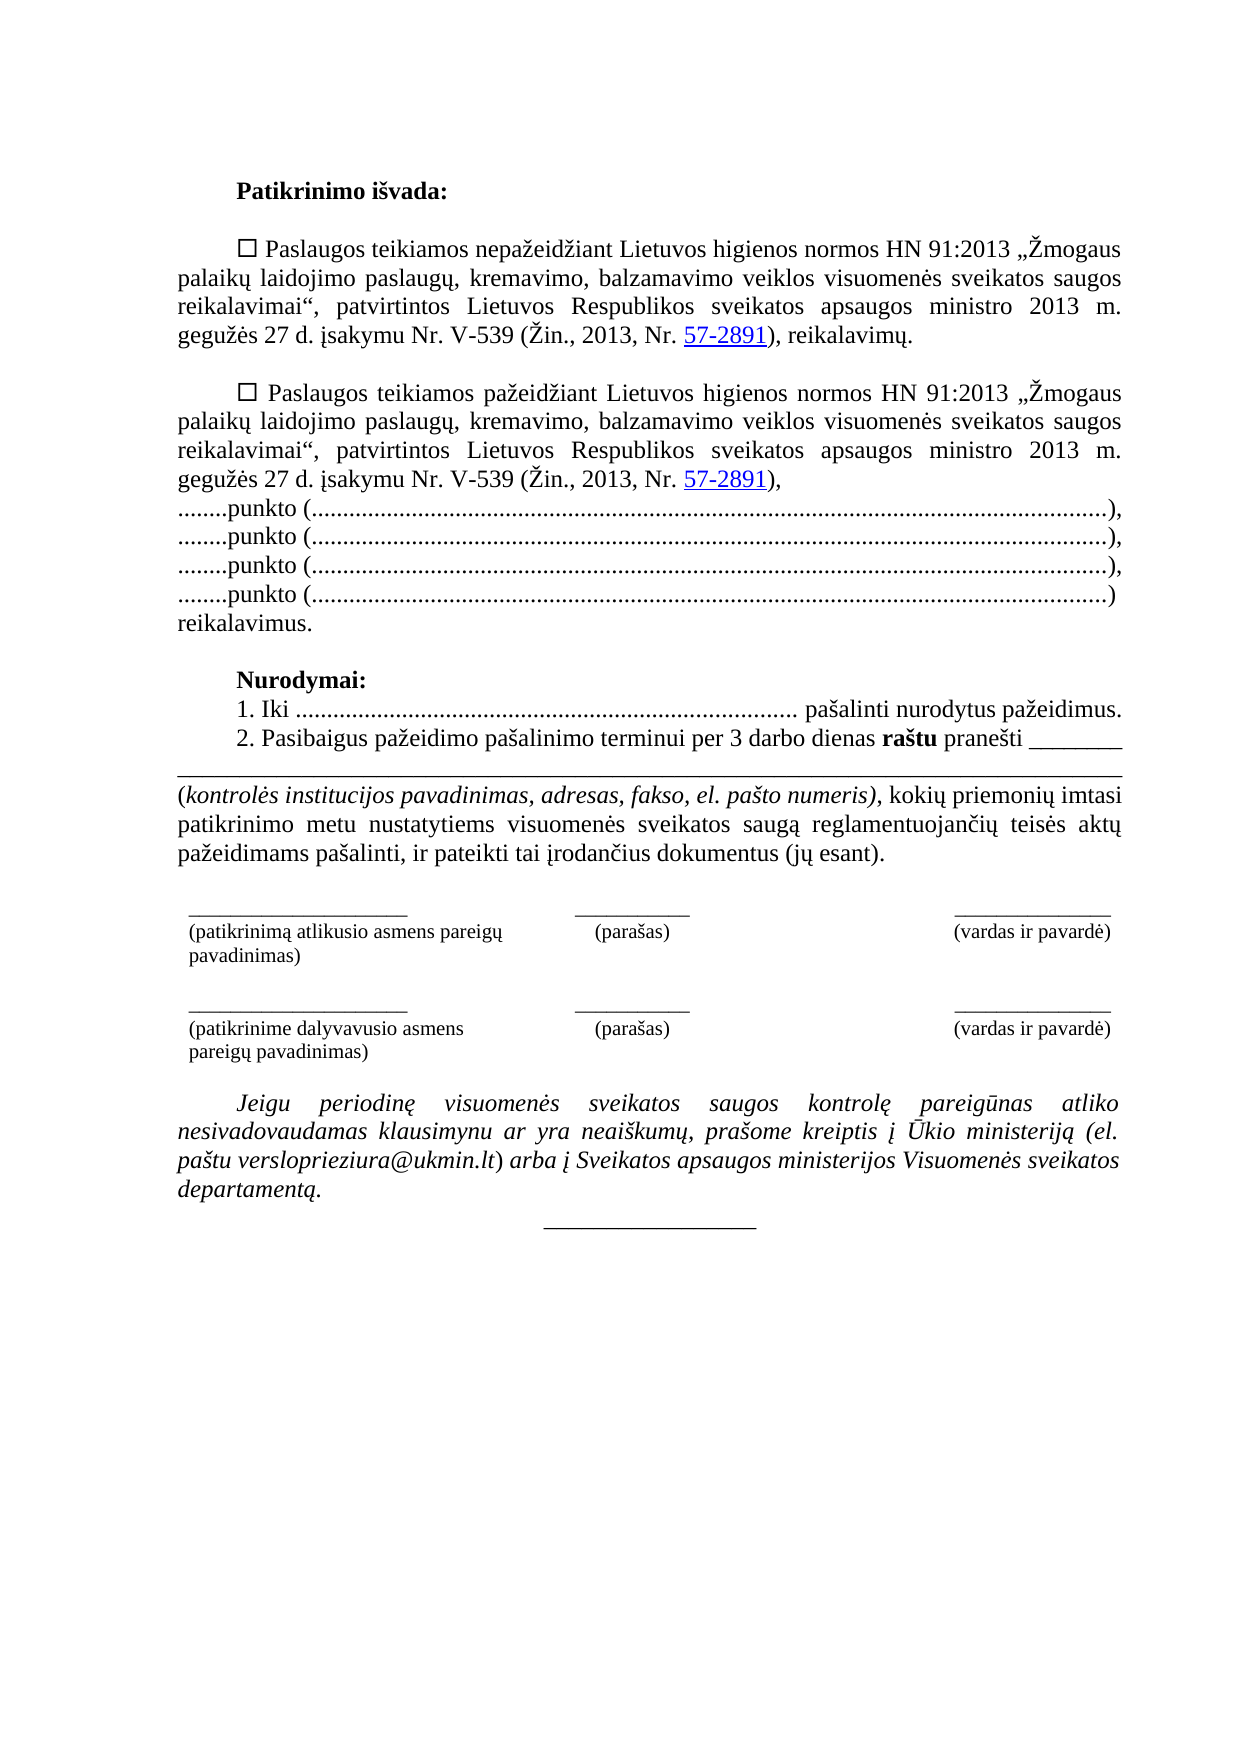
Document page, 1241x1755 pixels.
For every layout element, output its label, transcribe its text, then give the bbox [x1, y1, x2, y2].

table_header _____________________ (patikrinime dalyvavusio asmens pareigų pavadinimas) [177, 991, 526, 1063]
text _________________ [177, 1203, 1122, 1231]
table_header _______________ (vardas ir pavardė) [739, 895, 1122, 967]
table_header ___________ (parašas) [526, 991, 738, 1063]
text reikalavimus. [177, 608, 1122, 636]
text _ [177, 751, 1122, 776]
text ........punkto ( ), [177, 550, 1122, 579]
text 1. Iki pašalinti nurodytus pažeidimus. [177, 694, 1122, 723]
text Patikrinimo išvada: [177, 176, 1122, 205]
text [] Paslaugos teikiamos nepažeidžiant Lietuvos higienos normos HN 91:2013 „Žmogaus palaikų laidojimo paslaugų, kremavimo, balzamavimo veiklos visuomenės sveikatos saugos reikalavimai“, patvirtintos Lietuvos Respublikos sveikatos apsaugos ministro 2013 m. gegužės 27 d. įsakymu Nr. V-539 (Žin., 2013, Nr. 57-2891), reikalavimų. [177, 234, 1122, 349]
table_header _______________ (vardas ir pavardė) [739, 991, 1122, 1063]
text ........punkto ( ) [177, 579, 1122, 608]
text 2. Pasibaigus pažeidimo pašalinimo terminui per 3 darbo dienas raštu pranešti [177, 723, 1122, 751]
table_header ___________ (parašas) [526, 895, 738, 967]
text ........punkto ( ), [177, 493, 1122, 521]
text Jeigu periodinę visuomenės sveikatos saugos kontrolę pareigūnas atliko nesivadovaudamas klausimynu ar yra neaiškumų, prašome kreiptis į Ūkio ministeriją (el. paštu versloprieziura@ukmin.lt) arba į Sveikatos apsaugos ministerijos Visuomenės sveikatos departamentą. [177, 1088, 1122, 1203]
text Nurodymai: [177, 665, 1122, 694]
text [] Paslaugos teikiamos pažeidžiant Lietuvos higienos normos HN 91:2013 „Žmogaus palaikų laidojimo paslaugų, kremavimo, balzamavimo veiklos visuomenės sveikatos saugos reikalavimai“, patvirtintos Lietuvos Respublikos sveikatos apsaugos ministro 2013 m. gegužės 27 d. įsakymu Nr. V-539 (Žin., 2013, Nr. 57-2891), [177, 378, 1122, 493]
table_header _____________________ (patikrinimą atlikusio asmens pareigų pavadinimas) [177, 895, 526, 967]
text (kontrolės institucijos pavadinimas, adresas, fakso, el. pašto numeris), kokių priemonių imtasi patikrinimo metu nustatytiems visuomenės sveikatos saugą reglamentuojančių teisės aktų pažeidimams pašalinti, ir pateikti tai įrodančius dokumentus (jų esant). [177, 780, 1122, 866]
text ........punkto ( ), [177, 521, 1122, 550]
